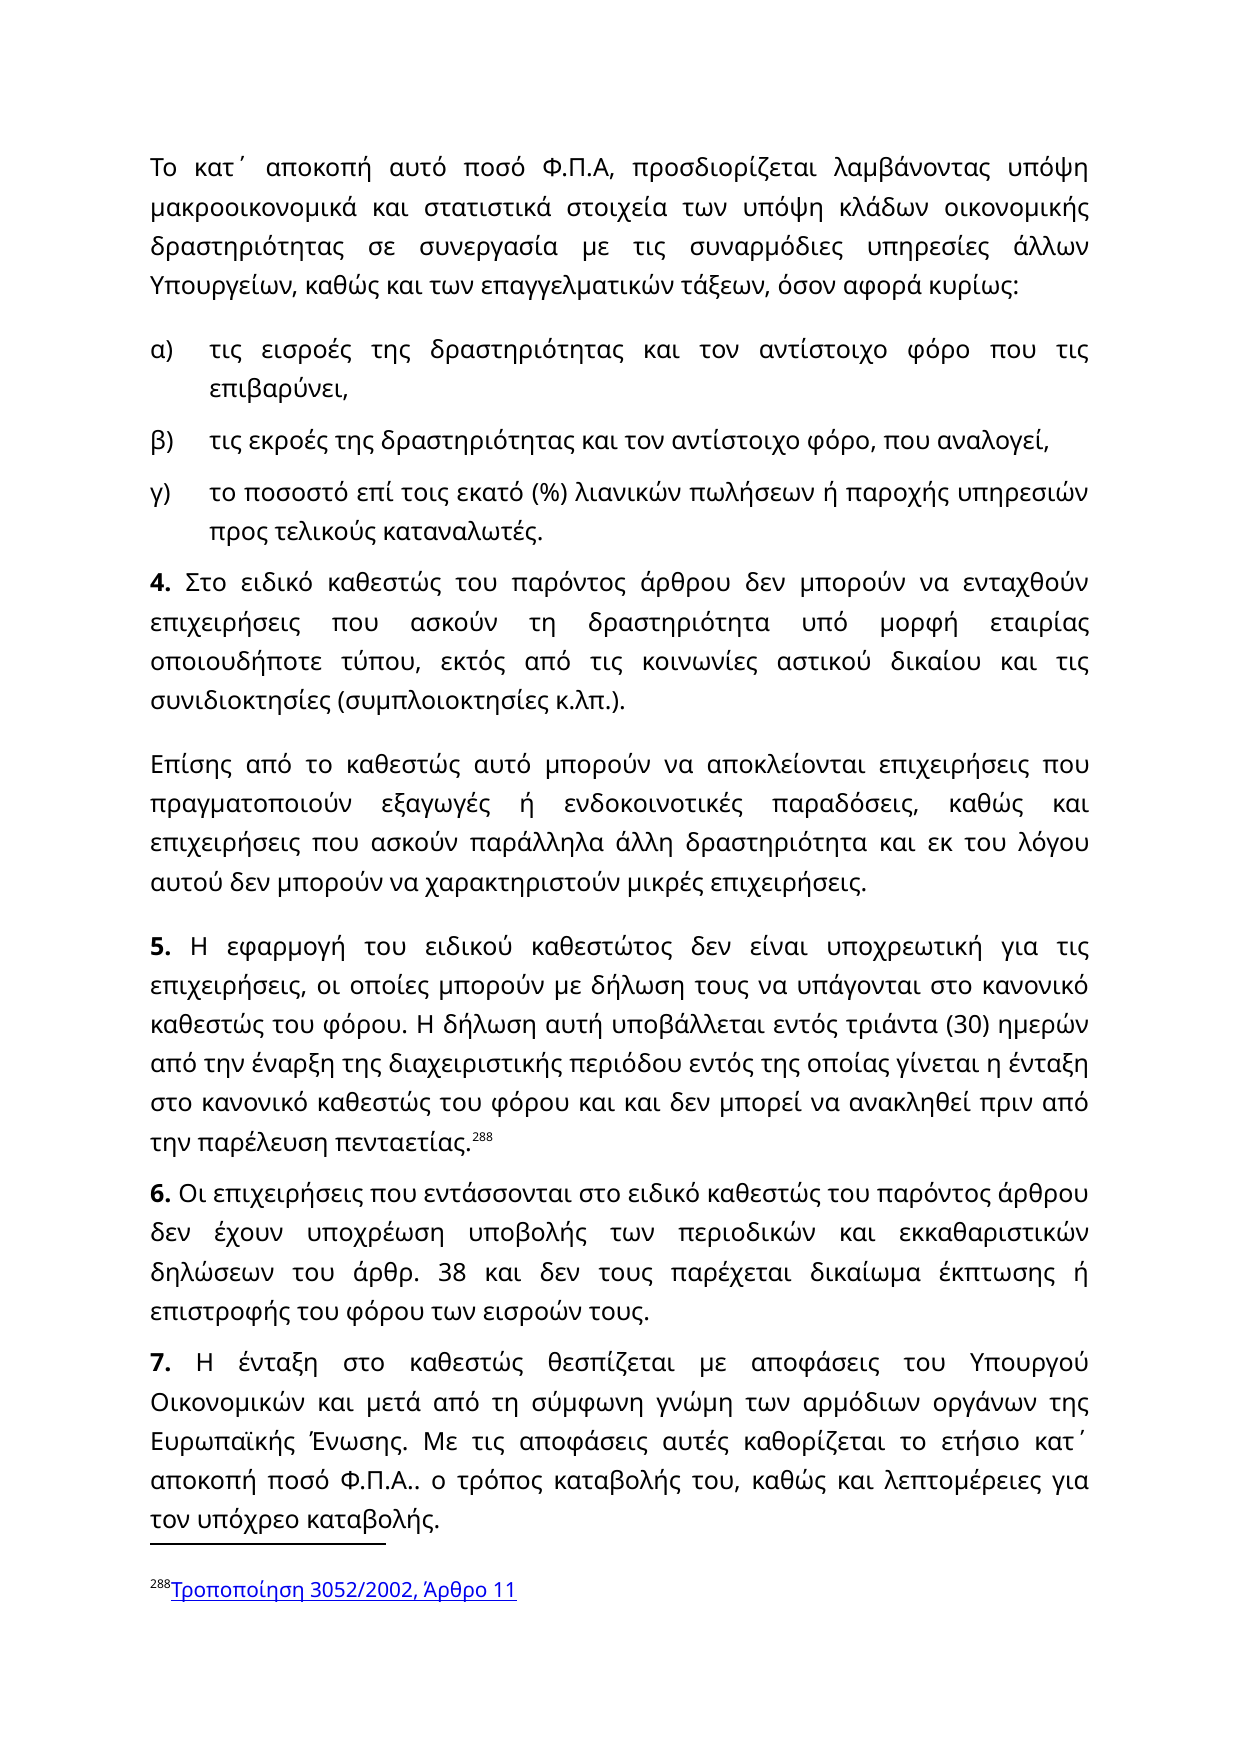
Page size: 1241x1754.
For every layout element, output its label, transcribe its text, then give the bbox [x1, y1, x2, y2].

text Τροποποίηση 3052/2002, Άρθρο 11 [150, 1576, 1090, 1604]
list γ) το ποσοστό επί τοις εκατό (%) λιανικών πωλήσεων ή παροχής υπηρεσιών προς τελικούς καταναλωτές. [150, 474, 1090, 547]
text 6. Οι επιχειρήσεις που εντάσσονται στο ειδικό καθεστώς του παρόντος άρθρου δεν έχουν υποχρέωση υποβολής των περιοδικών και εκκαθαριστικών δηλώσεων του άρθρ. 38 και δεν τους παρέχεται δικαίωμα έκπτωσης ή επιστροφής του φόρου των εισροών τους. [150, 1176, 1090, 1327]
text Το κατ΄ αποκοπή αυτό ποσό Φ.Π.Α, προσδιορίζεται λαμβάνοντας υπόψη μακροοικονομικά και στατιστικά στοιχεία των υπόψη κλάδων οικονομικής δραστηριότητας σε συνεργασία με τις συναρμόδιες υπηρεσίες άλλων Υπουργείων, καθώς και των επαγγελματικών τάξεων, όσον αφορά κυρίως: [150, 150, 1090, 302]
list β) τις εκροές της δραστηριότητας και τον αντίστοιχο φόρο, που αναλογεί, [150, 422, 1090, 457]
text 7. Η ένταξη στο καθεστώς θεσπίζεται με αποφάσεις του Υπουργού Οικονομικών και μετά από τη σύμφωνη γνώμη των αρμόδιων οργάνων της Ευρωπαϊκής Ένωσης. Με τις αποφάσεις αυτές καθορίζεται το ετήσιο κατ΄ αποκοπή ποσό Φ.Π.Α.. ο τρόπος καταβολής του, καθώς και λεπτομέρειες για τον υπόχρεο καταβολής. [150, 1345, 1090, 1536]
text 5. Η εφαρμογή του ειδικού καθεστώτος δεν είναι υποχρεωτική για τις επιχειρήσεις, οι οποίες μπορούν με δήλωση τους να υπάγονται στο κανονικό καθεστώς του φόρου. Η δήλωση αυτή υποβάλλεται εντός τριάντα (30) ημερών από την έναρξη της διαχειριστικής περιόδου εντός της οποίας γίνεται η ένταξη στο κανονικό καθεστώς του φόρου και και δεν μπορεί να ανακληθεί πριν από την παρέλευση πενταετίας. [150, 928, 1090, 1158]
text 4. Στο ειδικό καθεστώς του παρόντος άρθρου δεν μπορούν να ενταχθούν επιχειρήσεις που ασκούν τη δραστηριότητα υπό μορφή εταιρίας οποιουδήποτε τύπου, εκτός από τις κοινωνίες αστικού δικαίου και τις συνιδιοκτησίες (συμπλοιοκτησίες κ.λπ.). [150, 565, 1090, 717]
text Επίσης από το καθεστώς αυτό μπορούν να αποκλείονται επιχειρήσεις που πραγματοποιούν εξαγωγές ή ενδοκοινοτικές παραδόσεις, καθώς και επιχειρήσεις που ασκούν παράλληλα άλλη δραστηριότητα και εκ του λόγου αυτού δεν μπορούν να χαρακτηριστούν μικρές επιχειρήσεις. [150, 747, 1090, 898]
list α) τις εισροές της δραστηριότητας και τον αντίστοιχο φόρο που τις επιβαρύνει, [150, 332, 1090, 405]
